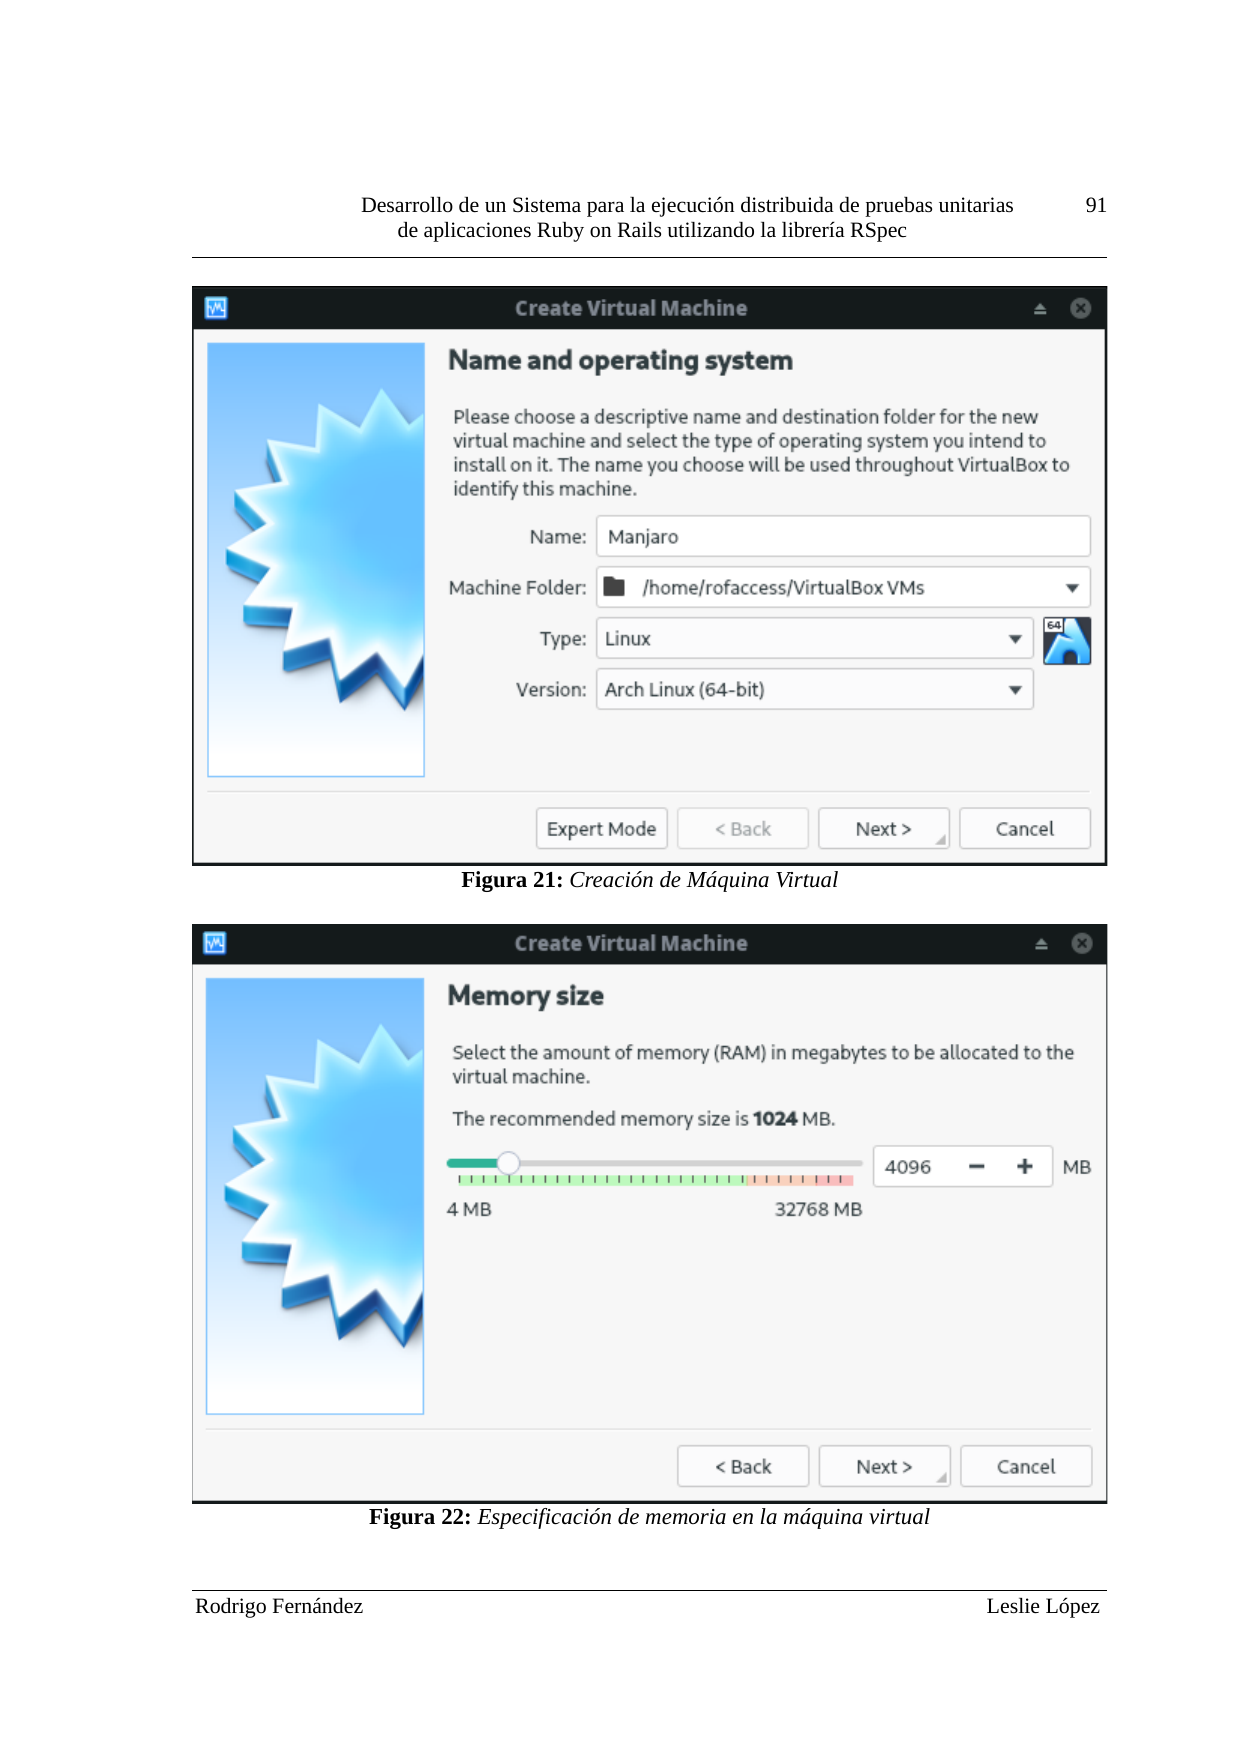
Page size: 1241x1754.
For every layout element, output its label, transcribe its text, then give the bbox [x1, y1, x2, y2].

text Figura 22: Especificación de memoria en la máquina virtual [192, 1504, 1107, 1529]
picture [192, 286, 1108, 866]
picture [192, 924, 1108, 1504]
text Figura 21: Creación de Máquina Virtual [192, 866, 1107, 892]
